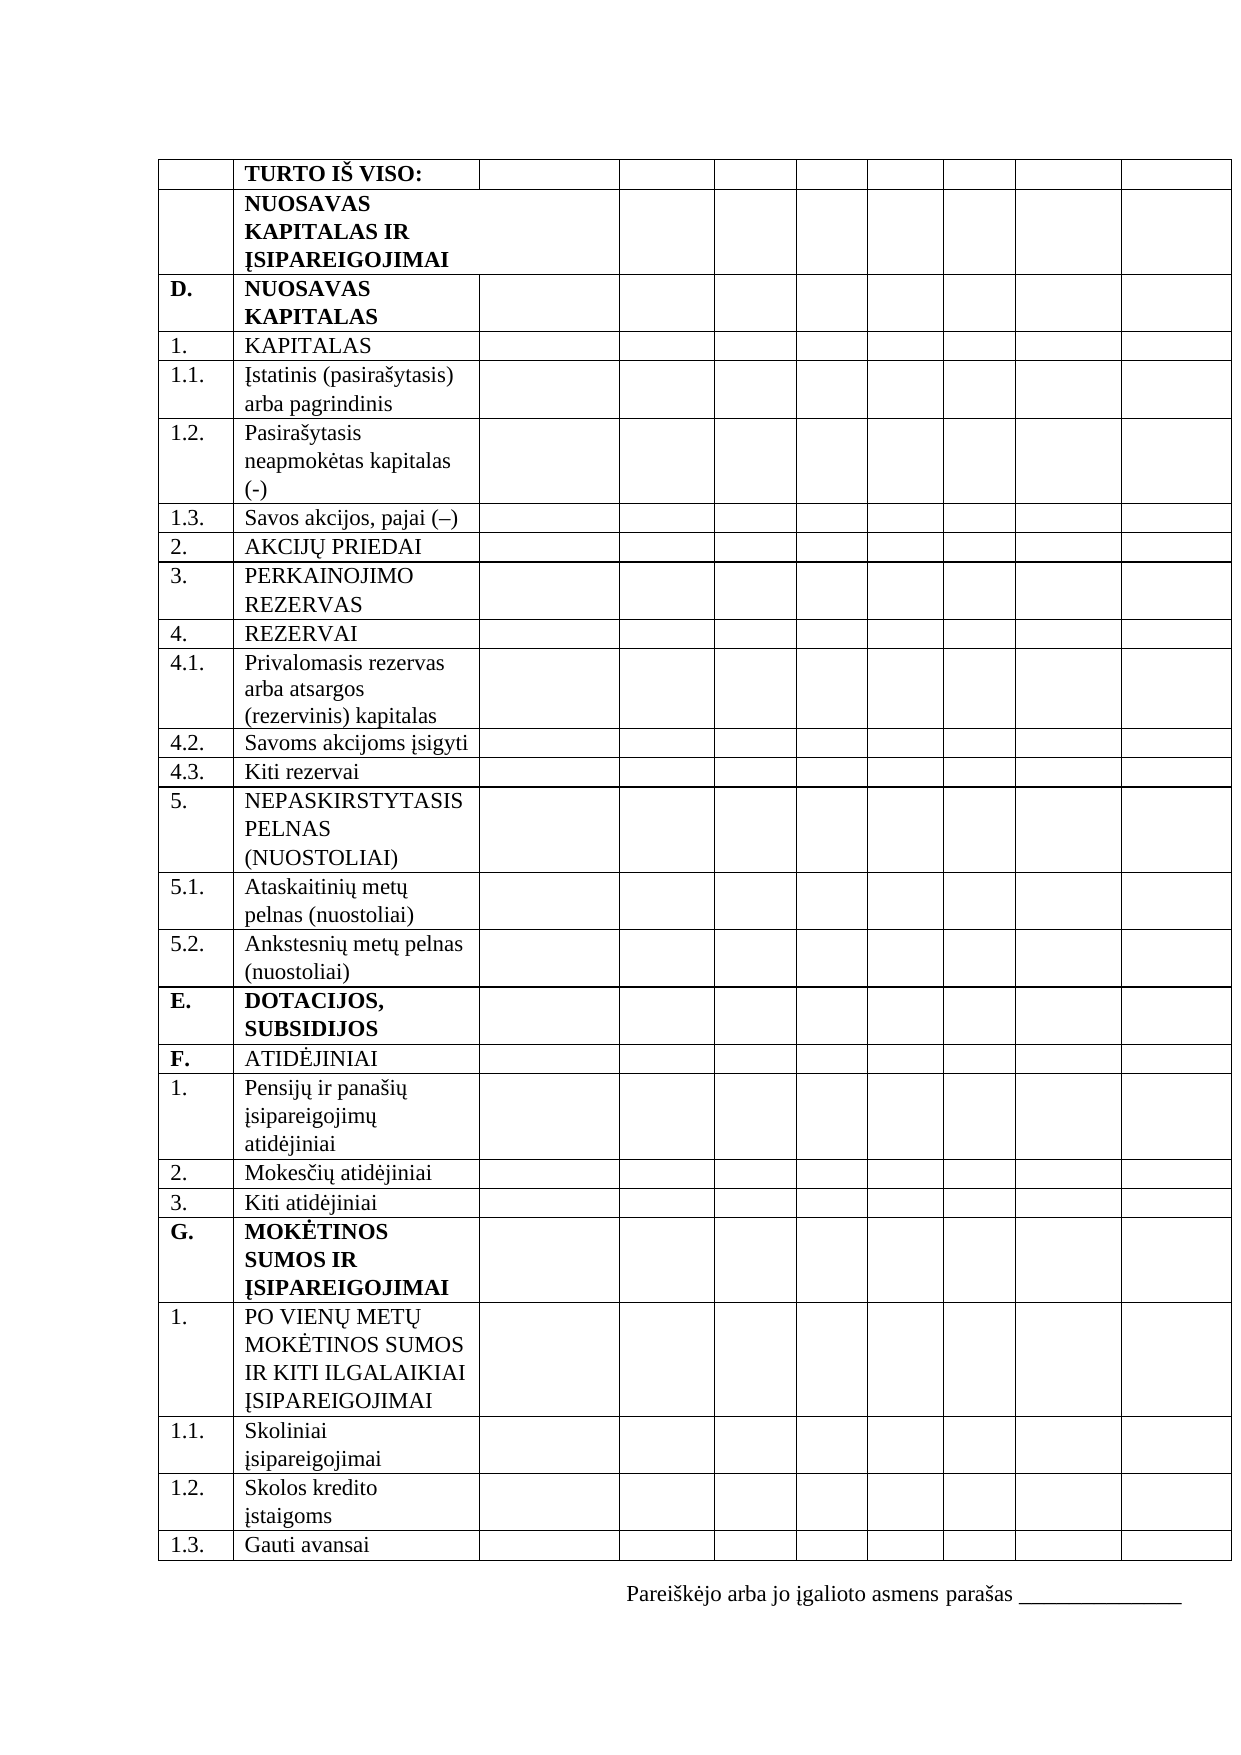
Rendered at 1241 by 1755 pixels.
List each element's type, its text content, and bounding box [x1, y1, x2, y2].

table_cell [620, 1303, 714, 1416]
table_cell [715, 873, 796, 929]
table_cell [715, 988, 796, 1044]
table_cell [944, 1074, 1015, 1158]
table_cell 1.3. [159, 504, 233, 532]
table_cell [1016, 275, 1121, 331]
table_cell [797, 1045, 867, 1073]
table_cell [944, 563, 1015, 619]
table_cell [944, 649, 1015, 728]
table_cell [868, 1189, 943, 1217]
table_cell [715, 1045, 796, 1073]
table_cell [1122, 1417, 1231, 1473]
table_cell Pasirašytasis neapmokėtas kapitalas (-) [234, 419, 479, 503]
table_cell Skoliniai įsipareigojimai [234, 1417, 479, 1473]
table_cell [480, 1160, 619, 1188]
table_cell AKCIJŲ PRIEDAI [234, 533, 479, 561]
table_cell [868, 190, 943, 274]
table_cell [868, 275, 943, 331]
table_cell [715, 1303, 796, 1416]
table_cell [868, 361, 943, 418]
table_cell [1232, 757, 1240, 786]
table_cell [1232, 418, 1240, 503]
table_cell [944, 1417, 1015, 1473]
table_cell [1016, 758, 1121, 786]
table_cell [480, 788, 619, 872]
table_cell Savos akcijos, pajai (–) [234, 504, 479, 532]
table_cell [797, 1303, 867, 1416]
table_cell [715, 563, 796, 619]
table_cell Kiti atidėjiniai [234, 1189, 479, 1217]
table_cell [1232, 986, 1240, 1044]
table_cell [620, 419, 714, 503]
table_cell PO VIENŲ METŲ MOKĖTINOS SUMOS IR KITI ILGALAIKIAI ĮSIPAREIGOJIMAI [234, 1303, 479, 1416]
table_cell [1232, 159, 1240, 188]
table_cell [480, 729, 619, 757]
table_cell [480, 1045, 619, 1073]
table_cell [868, 649, 943, 728]
table_cell [715, 504, 796, 532]
table_cell KAPITALAS [234, 332, 479, 360]
table_cell [944, 1531, 1015, 1559]
table_cell 4. [159, 620, 233, 648]
table_cell [159, 190, 233, 274]
table_cell Pensijų ir panašių įsipareigojimų atidėjiniai [234, 1074, 479, 1158]
table_cell [480, 361, 619, 418]
table_cell 1. [159, 1074, 233, 1158]
table_cell [1232, 503, 1240, 532]
table_cell [944, 988, 1015, 1044]
table_cell [480, 620, 619, 648]
table_cell Ataskaitinių metų pelnas (nuostoliai) [234, 873, 479, 929]
table_cell [1232, 532, 1240, 561]
table_cell [1016, 419, 1121, 503]
table_cell [944, 1160, 1015, 1188]
table_cell [1122, 275, 1231, 331]
table_cell G. [159, 1218, 233, 1302]
table_cell [1016, 190, 1121, 274]
table_cell [797, 504, 867, 532]
table_cell [620, 1417, 714, 1473]
table_cell [620, 788, 714, 872]
table_cell [1122, 988, 1231, 1044]
table_cell [1122, 504, 1231, 532]
table_cell [1122, 1189, 1231, 1217]
table_cell [480, 332, 619, 360]
table_cell [797, 361, 867, 418]
table_cell [1122, 788, 1231, 872]
table_cell [797, 873, 867, 929]
table_cell [868, 988, 943, 1044]
table_cell [868, 563, 943, 619]
table_cell [944, 930, 1015, 986]
table_cell Gauti avansai [234, 1531, 479, 1559]
table_cell [1016, 1160, 1121, 1188]
table_cell [715, 1474, 796, 1530]
table_cell [620, 361, 714, 418]
table_cell 5. [159, 788, 233, 872]
table_cell [944, 873, 1015, 929]
table_cell [797, 1417, 867, 1473]
table_cell [1016, 1189, 1121, 1217]
table_cell [620, 533, 714, 561]
table_cell [1016, 332, 1121, 360]
table_cell [1122, 1074, 1231, 1158]
table_cell [1122, 533, 1231, 561]
table_cell [1232, 1530, 1240, 1559]
table_cell [868, 1417, 943, 1473]
table_cell [1122, 649, 1231, 728]
table_cell [868, 419, 943, 503]
table_cell Įstatinis (pasirašytasis) arba pagrindinis [234, 361, 479, 418]
table_cell [1016, 1074, 1121, 1158]
table_cell [620, 1074, 714, 1158]
table_cell [1122, 930, 1231, 986]
table_cell [620, 563, 714, 619]
table_cell 3. [159, 1189, 233, 1217]
table_cell [159, 160, 233, 188]
table_cell [797, 930, 867, 986]
table_cell [480, 563, 619, 619]
table_cell [620, 930, 714, 986]
table_cell [480, 988, 619, 1044]
table_cell [715, 758, 796, 786]
table_cell 1.1. [159, 1417, 233, 1473]
table_cell [620, 620, 714, 648]
table_cell [1232, 274, 1240, 331]
table_cell [1016, 1303, 1121, 1416]
table_cell 1. [159, 1303, 233, 1416]
table_cell [1016, 1218, 1121, 1302]
table_cell [944, 332, 1015, 360]
table_cell [1016, 1045, 1121, 1073]
table_cell [1016, 160, 1121, 188]
table_cell [480, 1189, 619, 1217]
table_cell [797, 1531, 867, 1559]
table_cell [1232, 1159, 1240, 1188]
table_cell [480, 649, 619, 728]
table_cell [944, 275, 1015, 331]
table_cell [1122, 419, 1231, 503]
table_cell 5.1. [159, 873, 233, 929]
table_cell [1122, 873, 1231, 929]
table_cell [620, 758, 714, 786]
table_cell ATIDĖJINIAI [234, 1045, 479, 1073]
table_cell [715, 361, 796, 418]
table_cell [1016, 873, 1121, 929]
table_cell [1122, 1303, 1231, 1416]
table_cell [620, 275, 714, 331]
table_cell [797, 1189, 867, 1217]
table_cell [1122, 1474, 1231, 1530]
table_cell NUOSAVAS KAPITALAS [234, 275, 479, 331]
table_cell [1232, 648, 1240, 728]
table_cell [1016, 729, 1121, 757]
table_cell [715, 1160, 796, 1188]
table_cell [1232, 561, 1240, 619]
table_cell [1016, 361, 1121, 418]
table_cell Ankstesnių metų pelnas (nuostoliai) [234, 930, 479, 986]
table_cell F. [159, 1045, 233, 1073]
table_cell [1016, 988, 1121, 1044]
table_cell 1.2. [159, 419, 233, 503]
table_cell 5.2. [159, 930, 233, 986]
table_cell [715, 533, 796, 561]
table_cell [1232, 1473, 1240, 1530]
table_cell [715, 729, 796, 757]
table_cell [797, 275, 867, 331]
table_cell 3. [159, 563, 233, 619]
table_cell [1232, 1073, 1240, 1158]
table_cell [1232, 786, 1240, 872]
table_cell [1232, 1044, 1240, 1073]
table_cell [1232, 1188, 1240, 1217]
table_cell [868, 332, 943, 360]
table_cell 1.2. [159, 1474, 233, 1530]
table_cell [944, 533, 1015, 561]
table_cell [480, 419, 619, 503]
table_cell [944, 361, 1015, 418]
table_cell [715, 649, 796, 728]
table_cell [620, 1160, 714, 1188]
table_cell E. [159, 988, 233, 1044]
table_cell NEPASKIRSTYTASIS PELNAS (NUOSTOLIAI) [234, 788, 479, 872]
table_cell [1016, 930, 1121, 986]
table_cell [715, 1417, 796, 1473]
table_cell [797, 332, 867, 360]
table_cell [868, 1218, 943, 1302]
table_cell [868, 729, 943, 757]
table_cell [480, 930, 619, 986]
table_cell [868, 1045, 943, 1073]
table_cell [1232, 360, 1240, 418]
table_cell [868, 533, 943, 561]
table_cell [797, 1474, 867, 1530]
table_cell [715, 1218, 796, 1302]
table_cell [944, 620, 1015, 648]
table_cell [620, 1218, 714, 1302]
table_cell [1232, 872, 1240, 929]
table_cell [620, 873, 714, 929]
table_cell [868, 620, 943, 648]
table_cell Savoms akcijoms įsigyti [234, 729, 479, 757]
table_cell [1122, 1160, 1231, 1188]
table_cell [715, 160, 796, 188]
table_cell [944, 1045, 1015, 1073]
table_cell [797, 988, 867, 1044]
table_cell [620, 190, 714, 274]
table_cell [480, 1474, 619, 1530]
table_cell [1122, 1045, 1231, 1073]
table_cell [1232, 331, 1240, 360]
table_cell 4.3. [159, 758, 233, 786]
table_cell MOKĖTINOS SUMOS IR ĮSIPAREIGOJIMAI [234, 1218, 479, 1302]
table_cell [1232, 1217, 1240, 1302]
table_cell [715, 419, 796, 503]
table_cell [1016, 1531, 1121, 1559]
table_cell [944, 1303, 1015, 1416]
table_cell 2. [159, 533, 233, 561]
table_cell [868, 1303, 943, 1416]
table_cell [797, 190, 867, 274]
table_cell [944, 758, 1015, 786]
table_cell PERKAINOJIMO REZERVAS [234, 563, 479, 619]
table_cell [480, 1417, 619, 1473]
table_cell 1.3. [159, 1531, 233, 1559]
table_cell [480, 873, 619, 929]
table_cell [620, 649, 714, 728]
table_cell DOTACIJOS, SUBSIDIJOS [234, 988, 479, 1044]
table_cell [868, 1074, 943, 1158]
table_cell Privalomasis rezervas arba atsargos (rezervinis) kapitalas [234, 649, 479, 728]
table_cell [797, 788, 867, 872]
table_cell [620, 988, 714, 1044]
table_cell [1016, 504, 1121, 532]
table_cell [1232, 189, 1240, 274]
table_cell [480, 504, 619, 532]
table_cell [1122, 620, 1231, 648]
table_cell [868, 873, 943, 929]
table_cell [868, 930, 943, 986]
table_cell [1016, 563, 1121, 619]
table_cell [715, 620, 796, 648]
table_cell [715, 1074, 796, 1158]
table_cell [797, 620, 867, 648]
table_cell [944, 1218, 1015, 1302]
table_cell [1232, 1302, 1240, 1416]
table_cell [868, 758, 943, 786]
table_cell [944, 1189, 1015, 1217]
table_cell 4.1. [159, 649, 233, 728]
table_cell REZERVAI [234, 620, 479, 648]
table_cell [944, 160, 1015, 188]
table_cell [1016, 1474, 1121, 1530]
table_cell [944, 504, 1015, 532]
table_cell [620, 1474, 714, 1530]
table_cell [620, 1531, 714, 1559]
table_cell [797, 419, 867, 503]
table_cell [620, 332, 714, 360]
table_cell [868, 1531, 943, 1559]
table_cell [797, 649, 867, 728]
table_cell [480, 160, 619, 188]
table_cell [797, 563, 867, 619]
table_cell 1. [159, 332, 233, 360]
table_cell [715, 930, 796, 986]
table_cell [1016, 533, 1121, 561]
table_cell [480, 533, 619, 561]
table_cell 2. [159, 1160, 233, 1188]
table_cell [944, 419, 1015, 503]
table_cell [715, 1189, 796, 1217]
table_cell [480, 758, 619, 786]
table_cell [480, 1303, 619, 1416]
table_cell [620, 729, 714, 757]
table_cell [1232, 619, 1240, 648]
table_cell Skolos kredito įstaigoms [234, 1474, 479, 1530]
table_cell [1016, 620, 1121, 648]
table_cell [797, 1074, 867, 1158]
table_cell [797, 1218, 867, 1302]
table_cell [1016, 649, 1121, 728]
table_cell [480, 1218, 619, 1302]
table_cell [1232, 929, 1240, 986]
table_cell [1122, 1218, 1231, 1302]
table_cell [868, 160, 943, 188]
table_cell [1016, 1417, 1121, 1473]
table_cell [868, 504, 943, 532]
table_cell [944, 729, 1015, 757]
table_cell Kiti rezervai [234, 758, 479, 786]
table_cell [480, 1074, 619, 1158]
table_cell [480, 275, 619, 331]
table_cell 4.2. [159, 729, 233, 757]
table_cell [1232, 1416, 1240, 1473]
table_cell [1122, 190, 1231, 274]
table_cell NUOSAVAS KAPITALAS IR ĮSIPAREIGOJIMAI [234, 190, 480, 274]
table_cell [620, 1045, 714, 1073]
table_cell [1122, 729, 1231, 757]
table_cell TURTO IŠ VISO: [234, 160, 479, 188]
table_cell [715, 1531, 796, 1559]
table_cell [715, 332, 796, 360]
table_cell [1122, 361, 1231, 418]
table_cell [620, 160, 714, 188]
table_cell [1016, 788, 1121, 872]
table_cell D. [159, 275, 233, 331]
table_cell [620, 504, 714, 532]
table_cell [715, 788, 796, 872]
table_cell [480, 1531, 619, 1559]
table_cell [480, 190, 619, 274]
table_cell [868, 1160, 943, 1188]
table_cell [1122, 563, 1231, 619]
table_cell [797, 1160, 867, 1188]
table_cell Mokesčių atidėjiniai [234, 1160, 479, 1188]
table_cell [868, 788, 943, 872]
table_cell [1122, 1531, 1231, 1559]
table_cell [797, 533, 867, 561]
table_cell [1122, 332, 1231, 360]
table_cell [797, 160, 867, 188]
table_cell [797, 729, 867, 757]
table_cell [620, 1189, 714, 1217]
table_cell [868, 1474, 943, 1530]
table_cell [715, 275, 796, 331]
table_cell [1122, 758, 1231, 786]
table_cell [944, 190, 1015, 274]
table_cell 1.1. [159, 361, 233, 418]
table_cell [715, 190, 796, 274]
table_cell [1232, 728, 1240, 757]
table_cell [944, 788, 1015, 872]
table_cell [944, 1474, 1015, 1530]
table_cell [1122, 160, 1231, 188]
table_cell [797, 758, 867, 786]
